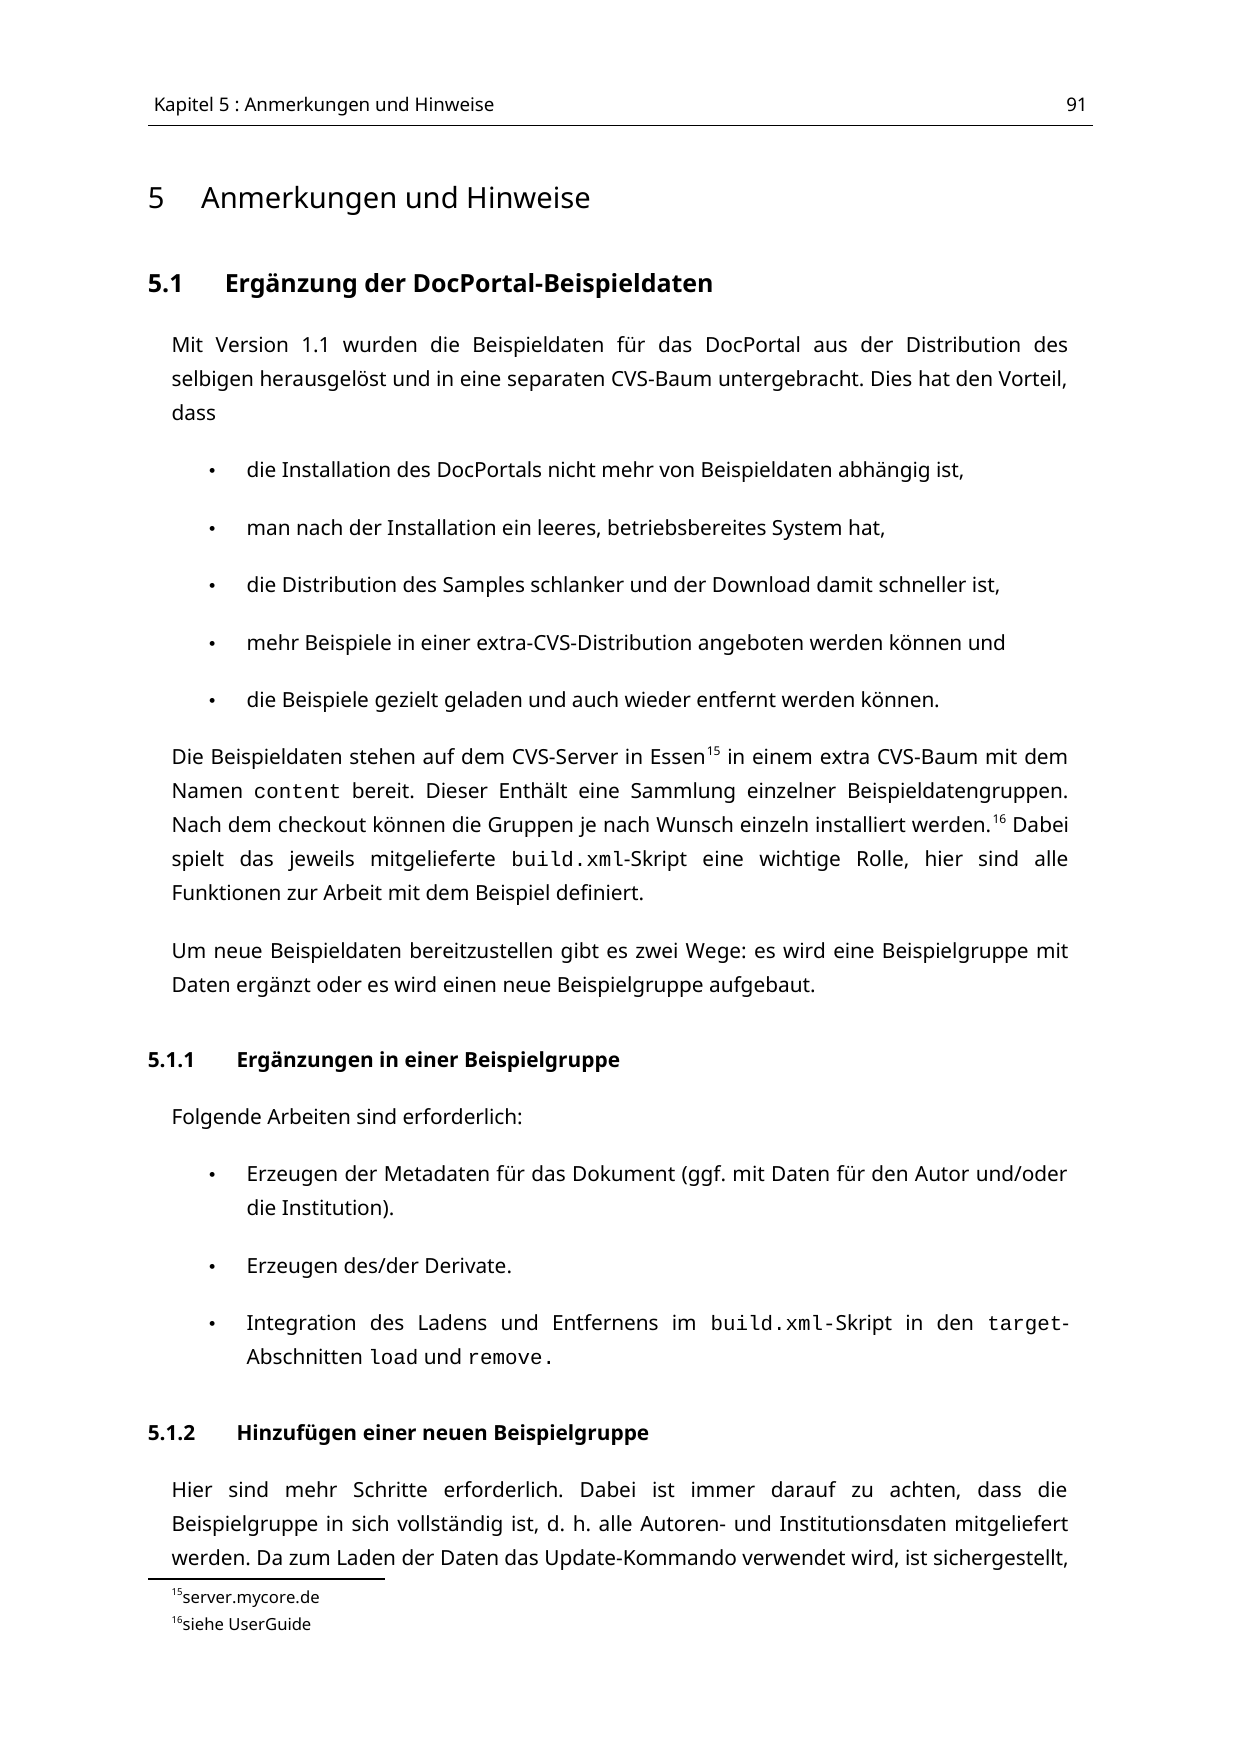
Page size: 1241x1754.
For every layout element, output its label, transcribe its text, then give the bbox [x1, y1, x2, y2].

list die Installation des DocPortals nicht mehr von Beispieldaten abhängig ist, [209, 455, 1069, 484]
subtitle Hinzufügen einer neuen Beispielgruppe [148, 1418, 1092, 1446]
subtitle Anmerkungen und Hinweise [148, 177, 1092, 217]
text Mit Version 1.1 wurden die Beispieldaten für das DocPortal aus der Distribution des selbigen herausgelöst und in eine separaten CVS-Baum untergebracht. Dies hat den Vorteil, dass [171, 330, 1069, 426]
subtitle Ergänzung der DocPortal-Beispieldaten [148, 266, 1092, 300]
text Folgende Arbeiten sind erforderlich: [171, 1102, 1069, 1130]
list Erzeugen der Metadaten für das Dokument (ggf. mit Daten für den Autor und/oder die Institution). [209, 1159, 1069, 1222]
text Die Beispieldaten stehen auf dem CVS-Server in Essen in einem extra CVS-Baum mit dem Namen content bereit. Dieser Enthält eine Sammlung einzelner Beispieldatengruppen. Nach dem checkout können die Gruppen je nach Wunsch einzeln installiert werden. Dabei spielt das jeweils mitgelieferte build.xml-Skript eine wichtige Rolle, hier sind alle Funktionen zur Arbeit mit dem Beispiel definiert. [171, 742, 1069, 907]
text server.mycore.de [171, 1585, 1069, 1608]
text Hier sind mehr Schritte erforderlich. Dabei ist immer darauf zu achten, dass die Beispielgruppe in sich vollständig ist, d. h. alle Autoren- und Institutionsdaten mitgeliefert werden. Da zum Laden der Daten das Update-Kommando verwendet wird, ist sichergestellt, [171, 1475, 1069, 1571]
list die Beispiele gezielt geladen und auch wieder entfernt werden können. [209, 685, 1069, 713]
subtitle Ergänzungen in einer Beispielgruppe [148, 1045, 1092, 1073]
list Erzeugen des/der Derivate. [209, 1251, 1069, 1279]
list Integration des Ladens und Entfernens im build.xml-Skript in den target-Abschnitten load und remove. [209, 1308, 1069, 1371]
list mehr Beispiele in einer extra-CVS-Distribution angeboten werden können und [209, 628, 1069, 656]
list man nach der Installation ein leeres, betriebsbereites System hat, [209, 513, 1069, 541]
list die Distribution des Samples schlanker und der Download damit schneller ist, [209, 570, 1069, 598]
text Um neue Beispieldaten bereitzustellen gibt es zwei Wege: es wird eine Beispielgruppe mit Daten ergänzt oder es wird einen neue Beispielgruppe aufgebaut. [171, 936, 1069, 998]
text siehe UserGuide [171, 1613, 1069, 1636]
